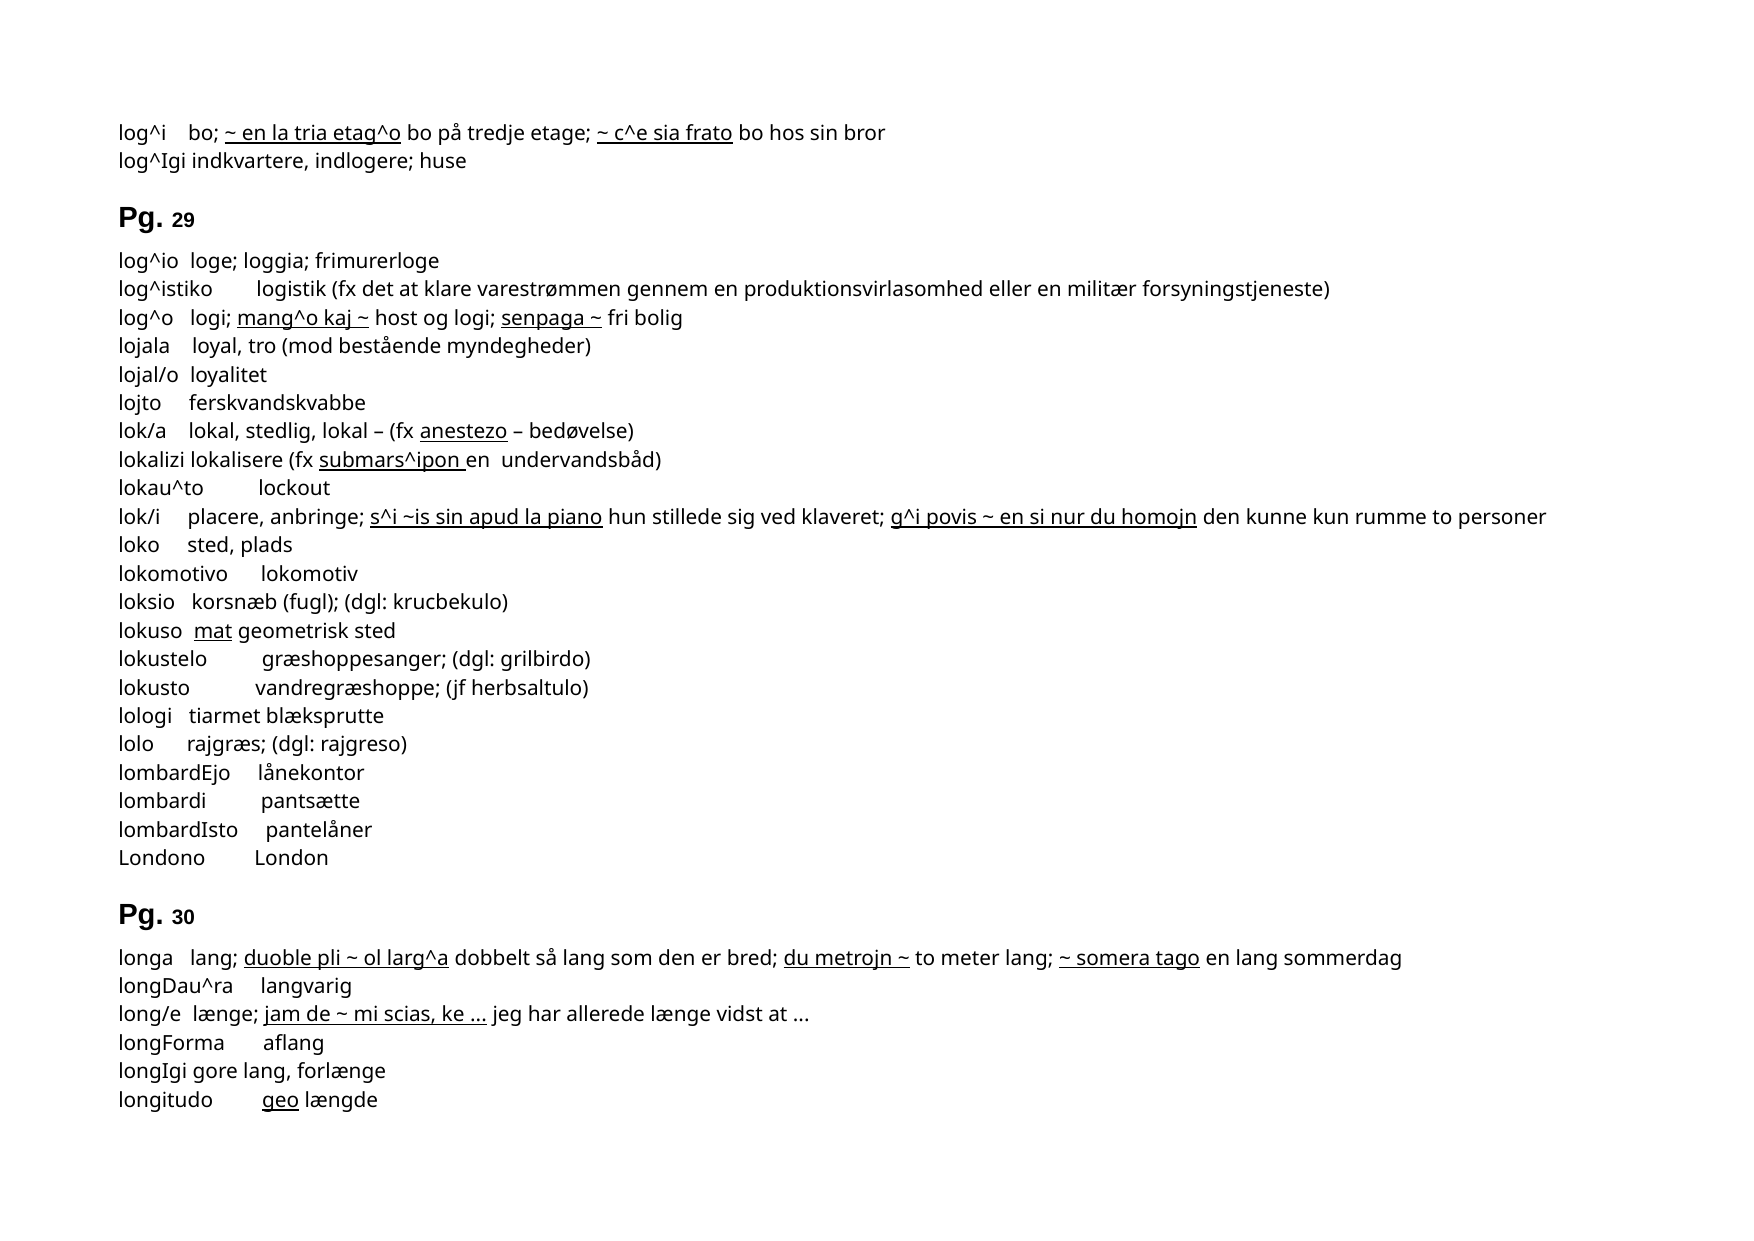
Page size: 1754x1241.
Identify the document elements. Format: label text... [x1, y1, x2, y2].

text log^i bo; ~ en la tria etag^o bo på tredje etage; ~ c^e sia frato bo hos sin bror [118, 118, 1636, 147]
text lombardi pantsætte [118, 786, 1636, 815]
text log^io loge; loggia; frimurerloge [118, 246, 1636, 274]
subtitle Pg. 30 [118, 897, 1636, 930]
text log^o logi; mang^o kaj ~ host og logi; senpaga ~ fri bolig [118, 303, 1636, 331]
text lokalizi lokalisere (fx submars^ipon en undervandsbåd) [118, 445, 1636, 473]
text lojal/o loyalitet [118, 360, 1636, 388]
text lombardEjo lånekontor [118, 758, 1636, 786]
text lok/i placere, anbringe; s^i ~is sin apud la piano hun stillede sig ved klaveret; g^i povis ~ en si nur du homojn den kunne kun rumme to personer [118, 502, 1636, 530]
text loksio korsnæb (fugl); (dgl: krucbekulo) [118, 587, 1636, 616]
text lokomotivo lokomotiv [118, 559, 1636, 587]
text lokuso mat geometrisk sted [118, 616, 1636, 644]
text longIgi gore lang, forlænge [118, 1056, 1636, 1085]
text lojto ferskvandskvabbe [118, 388, 1636, 417]
text lokustelo græshoppesanger; (dgl: grilbirdo) [118, 644, 1636, 673]
text Londono London [118, 843, 1636, 872]
text lologi tiarmet blæksprutte [118, 701, 1636, 729]
text lojala loyal, tro (mod bestående myndegheder) [118, 331, 1636, 360]
text loko sted, plads [118, 530, 1636, 559]
text longDau^ra langvarig [118, 971, 1636, 999]
text lokusto vandregræshoppe; (jf herbsaltulo) [118, 673, 1636, 701]
subtitle Pg. 29 [118, 200, 1636, 233]
text lolo rajgræs; (dgl: rajgreso) [118, 729, 1636, 758]
text lokau^to lockout [118, 473, 1636, 502]
text lok/a lokal, stedlig, lokal – (fx anestezo – bedøvelse) [118, 417, 1636, 445]
text lombardIsto pantelåner [118, 815, 1636, 843]
text longitudo geo længde [118, 1085, 1636, 1113]
text log^Igi indkvartere, indlogere; huse [118, 147, 1636, 175]
text log^istiko logistik (fx det at klare varestrømmen gennem en produktionsvirlasomhed eller en militær forsyningstjeneste) [118, 274, 1636, 303]
text longForma aflang [118, 1028, 1636, 1056]
text long/e længe; jam de ~ mi scias, ke ... jeg har allerede længe vidst at ... [118, 999, 1636, 1028]
text longa lang; duoble pli ~ ol larg^a dobbelt så lang som den er bred; du metrojn ~ to meter lang; ~ somera tago en lang sommerdag [118, 943, 1636, 971]
